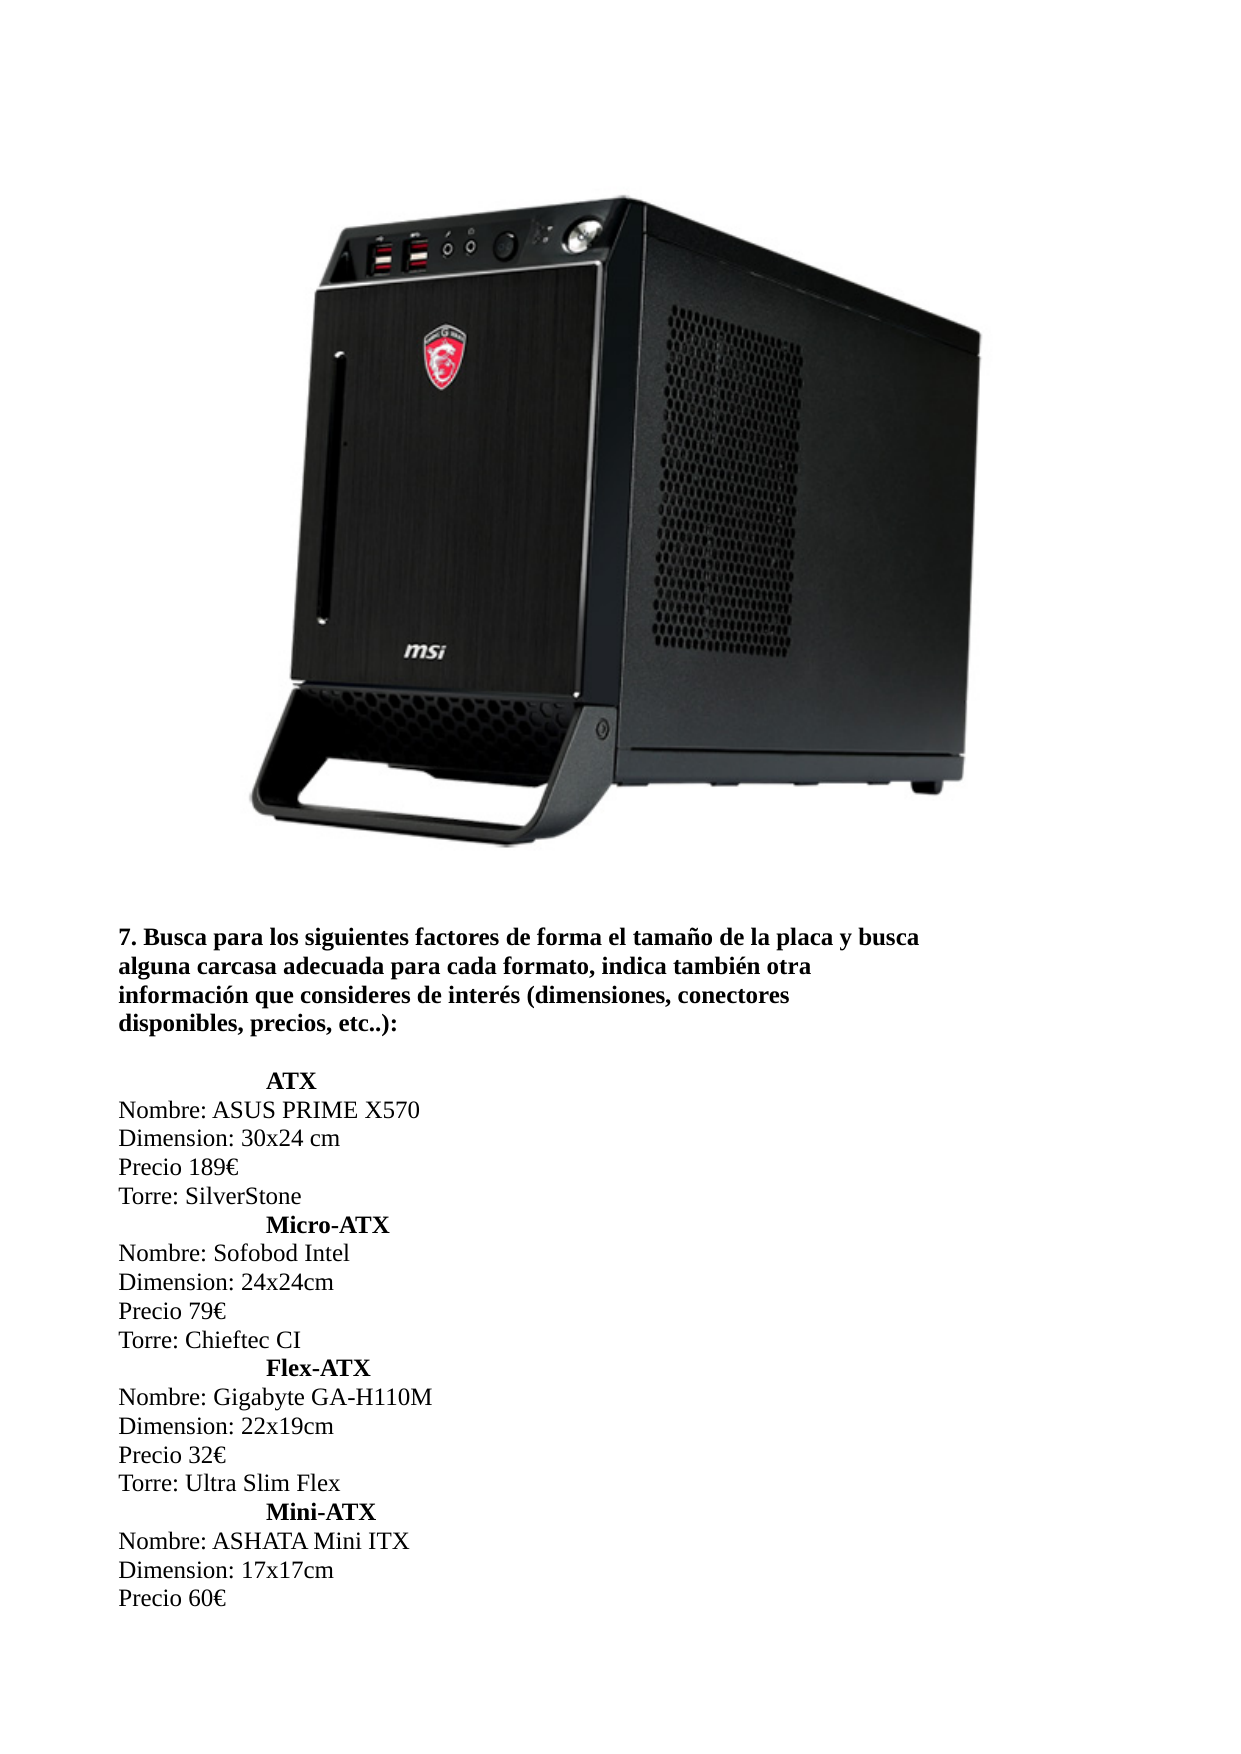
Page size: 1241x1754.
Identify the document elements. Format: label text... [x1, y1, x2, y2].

text Precio 32€ [118, 1440, 1122, 1468]
text Flex-ATX [118, 1353, 1122, 1382]
text alguna carcasa adecuada para cada formato, indica también otra [118, 951, 1122, 980]
text disponibles, precios, etc..): [118, 1008, 1122, 1037]
text Nombre: ASUS PRIME X570 [118, 1095, 1122, 1123]
text Torre: Ultra Slim Flex [118, 1468, 1122, 1497]
text Nombre: Sofobod Intel [118, 1238, 1122, 1267]
text Dimension: 30x24 cm [118, 1123, 1122, 1152]
text información que consideres de interés (dimensiones, conectores [118, 980, 1122, 1008]
text Nombre: ASHATA Mini ITX [118, 1526, 1122, 1555]
text Torre: Chieftec CI [118, 1325, 1122, 1353]
text Precio 189€ [118, 1152, 1122, 1181]
text Dimension: 17x17cm [118, 1555, 1122, 1583]
text Dimension: 24x24cm [118, 1267, 1122, 1296]
text Precio 60€ [118, 1583, 1122, 1612]
text Torre: SilverStone [118, 1181, 1122, 1210]
text Micro-ATX [118, 1210, 1122, 1238]
text Precio 79€ [118, 1296, 1122, 1325]
picture [229, 175, 1011, 865]
text 7. Busca para los siguientes factores de forma el tamaño de la placa y busca [118, 922, 1122, 951]
text Mini-ATX [118, 1497, 1122, 1526]
text ATX [118, 1066, 1122, 1095]
text Dimension: 22x19cm [118, 1411, 1122, 1440]
text Nombre: Gigabyte GA-H110M [118, 1382, 1122, 1411]
